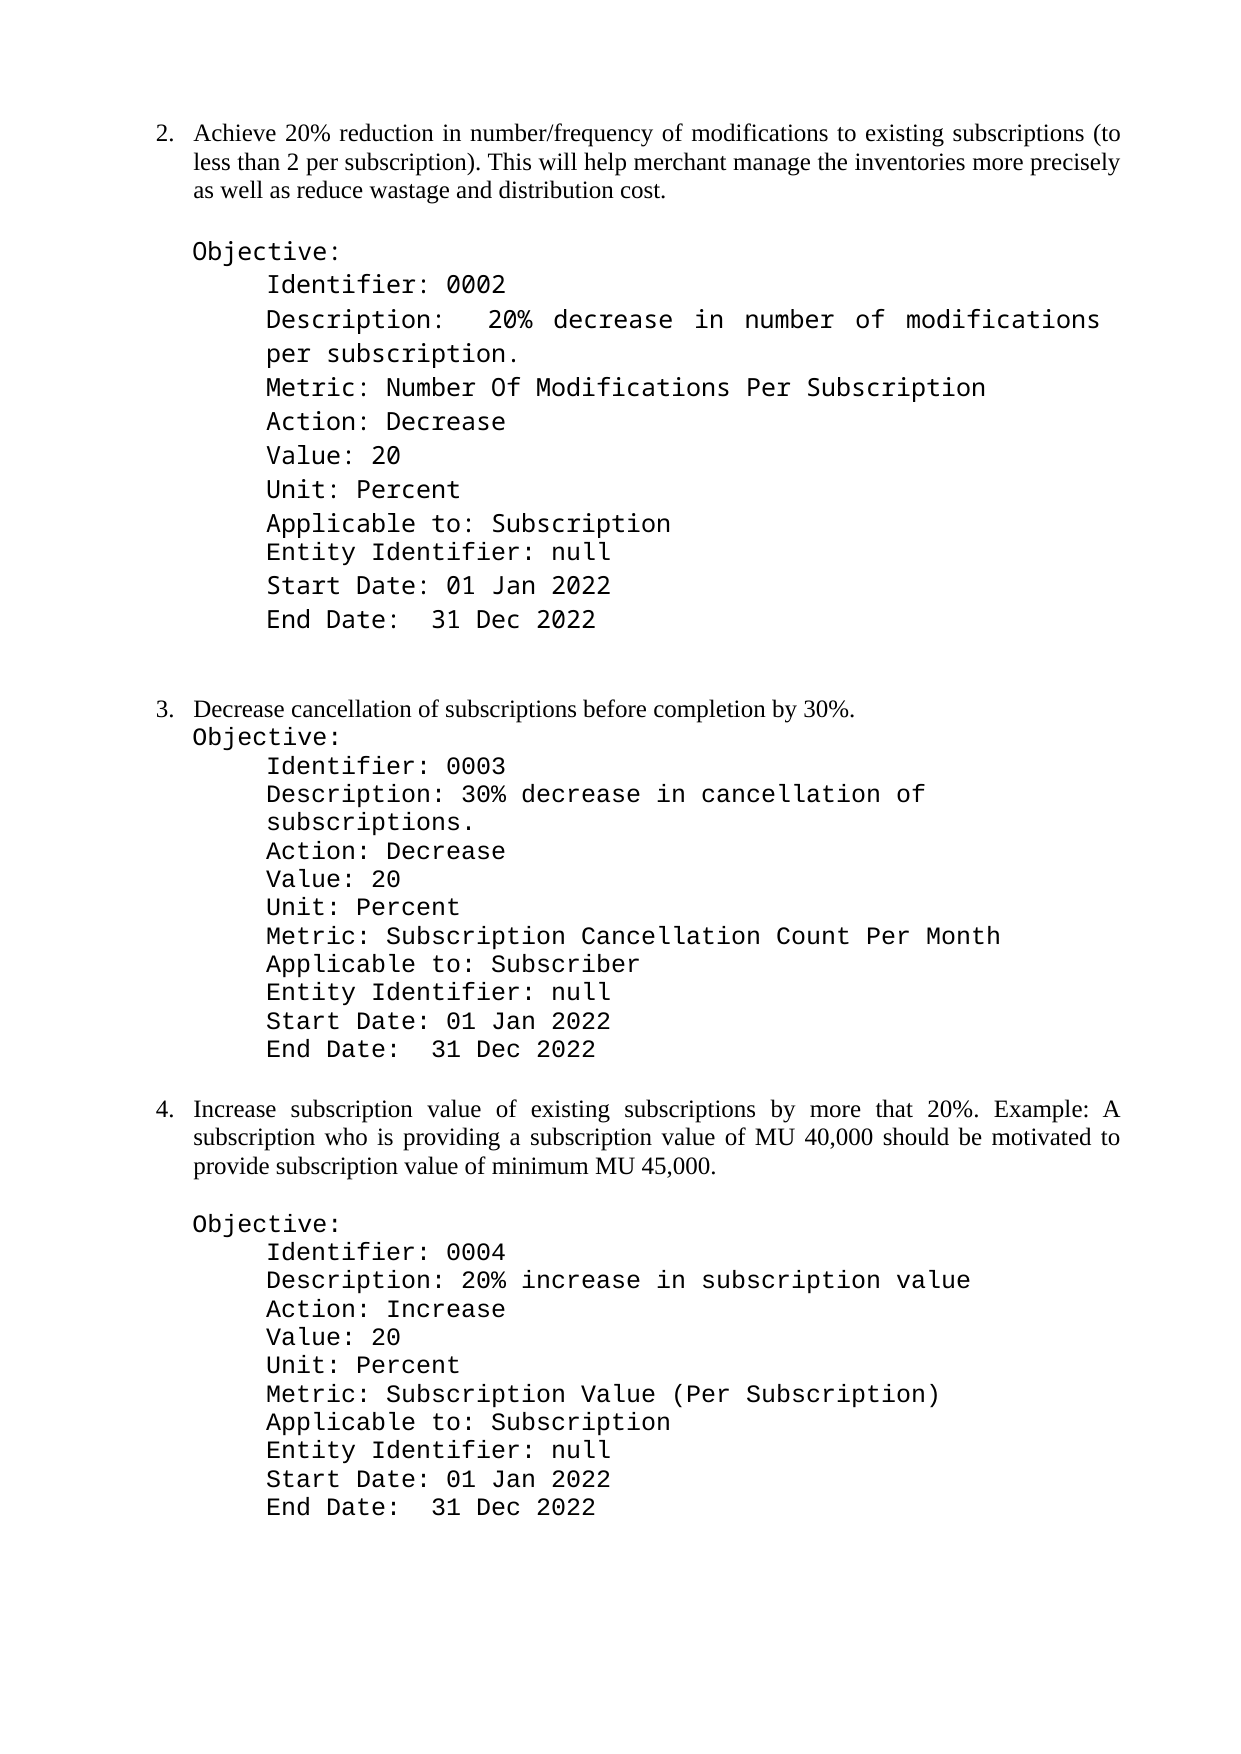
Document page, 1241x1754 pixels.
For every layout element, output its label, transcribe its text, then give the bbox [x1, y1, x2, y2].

text Unit: Percent [118, 895, 1122, 923]
text Action: Increase [118, 1296, 1122, 1324]
text Applicable to: Subscription [118, 506, 1122, 540]
text Action: Decrease [118, 403, 1122, 437]
text Entity Identifier: null [118, 1438, 1122, 1466]
text Identifier: 0002 [118, 267, 1122, 301]
text Identifier: 0004 [118, 1239, 1122, 1268]
text Entity Identifier: null [118, 540, 1122, 568]
text Action: Decrease [118, 838, 1122, 867]
text Entity Identifier: null [118, 980, 1122, 1008]
text Metric: Subscription Cancellation Count Per Month [118, 923, 1122, 952]
text End Date: 31 Dec 2022 [118, 1494, 1122, 1523]
list Decrease cancellation of subscriptions before completion by 30%. [156, 694, 1122, 722]
list Increase subscription value of existing subscriptions by more that 20%. Example: A subscription who is providing a subscription value of MU 40,000 should be motivated to provide subscription value of minimum MU 45,000. [156, 1094, 1122, 1180]
text Applicable to: Subscriber [118, 952, 1122, 980]
text Start Date: 01 Jan 2022 [118, 568, 1122, 602]
text Value: 20 [118, 1324, 1122, 1353]
text Start Date: 01 Jan 2022 [118, 1008, 1122, 1037]
text Metric: Subscription Value (Per Subscription) [118, 1381, 1122, 1409]
text Description: 20% increase in subscription value [118, 1268, 1122, 1296]
text Metric: Number Of Modifications Per Subscription [118, 369, 1122, 403]
list Achieve 20% reduction in number/frequency of modifications to existing subscriptions (to less than 2 per subscription). This will help merchant manage the inventories more precisely as well as reduce wastage and distribution cost. [156, 118, 1122, 204]
text Objective: [118, 722, 1122, 753]
text Description: 30% decrease in cancellation of subscriptions. [118, 782, 1122, 838]
text End Date: 31 Dec 2022 [118, 1037, 1122, 1065]
text Value: 20 [118, 867, 1122, 895]
text Identifier: 0003 [118, 753, 1122, 782]
text Objective: [118, 1209, 1122, 1239]
text Applicable to: Subscription [118, 1409, 1122, 1438]
text Unit: Percent [118, 1353, 1122, 1381]
text Start Date: 01 Jan 2022 [118, 1466, 1122, 1494]
text Objective: [118, 233, 1122, 267]
text Description: 20% decrease in number of modifications per subscription. [118, 301, 1122, 369]
text Unit: Percent [118, 472, 1122, 506]
text Value: 20 [118, 437, 1122, 472]
text End Date: 31 Dec 2022 [118, 602, 1122, 636]
